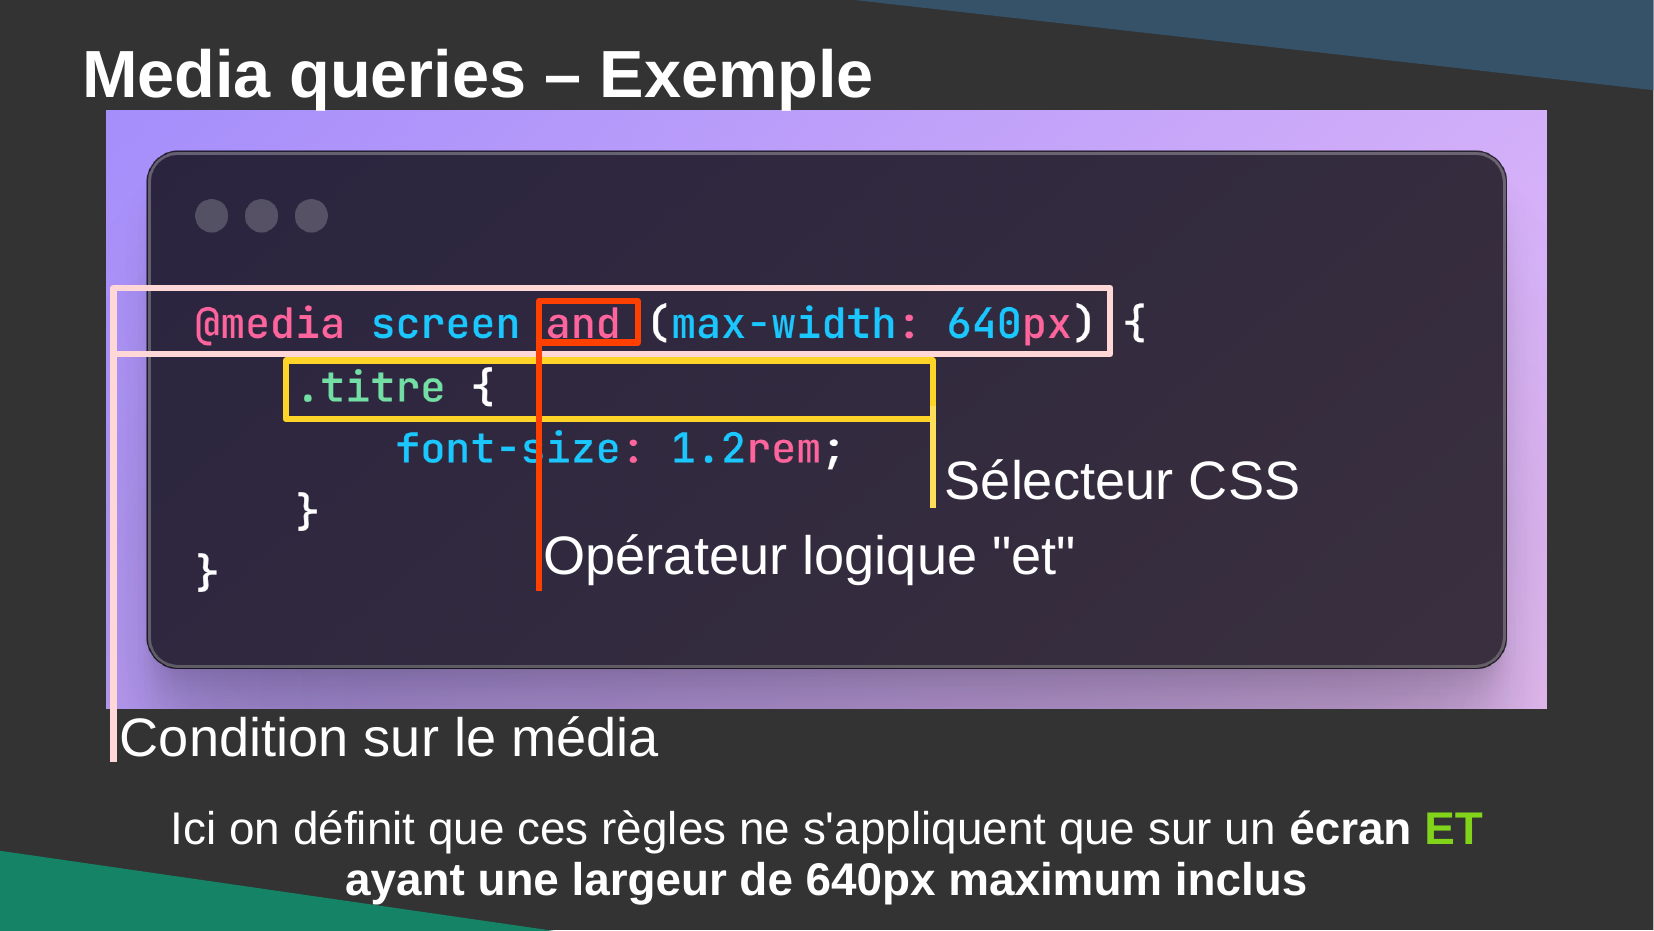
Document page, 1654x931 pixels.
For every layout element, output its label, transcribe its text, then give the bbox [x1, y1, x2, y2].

title Opérateur logique "et" [543, 525, 1087, 587]
title Condition sur le média [119, 707, 746, 768]
text_box [854, 0, 1654, 91]
picture [542, 364, 930, 416]
title Sélecteur CSS [944, 450, 1335, 511]
text_box [0, 850, 555, 931]
title Ici on définit que ces règles ne s'appliquent que sur un écran ET ayant une largeur de 640px maximum inclus [159, 803, 1495, 906]
picture [542, 304, 635, 339]
picture [106, 122, 1547, 709]
picture [117, 291, 1107, 351]
picture [289, 364, 536, 416]
title Media queries – Exemple [82, 37, 1571, 122]
